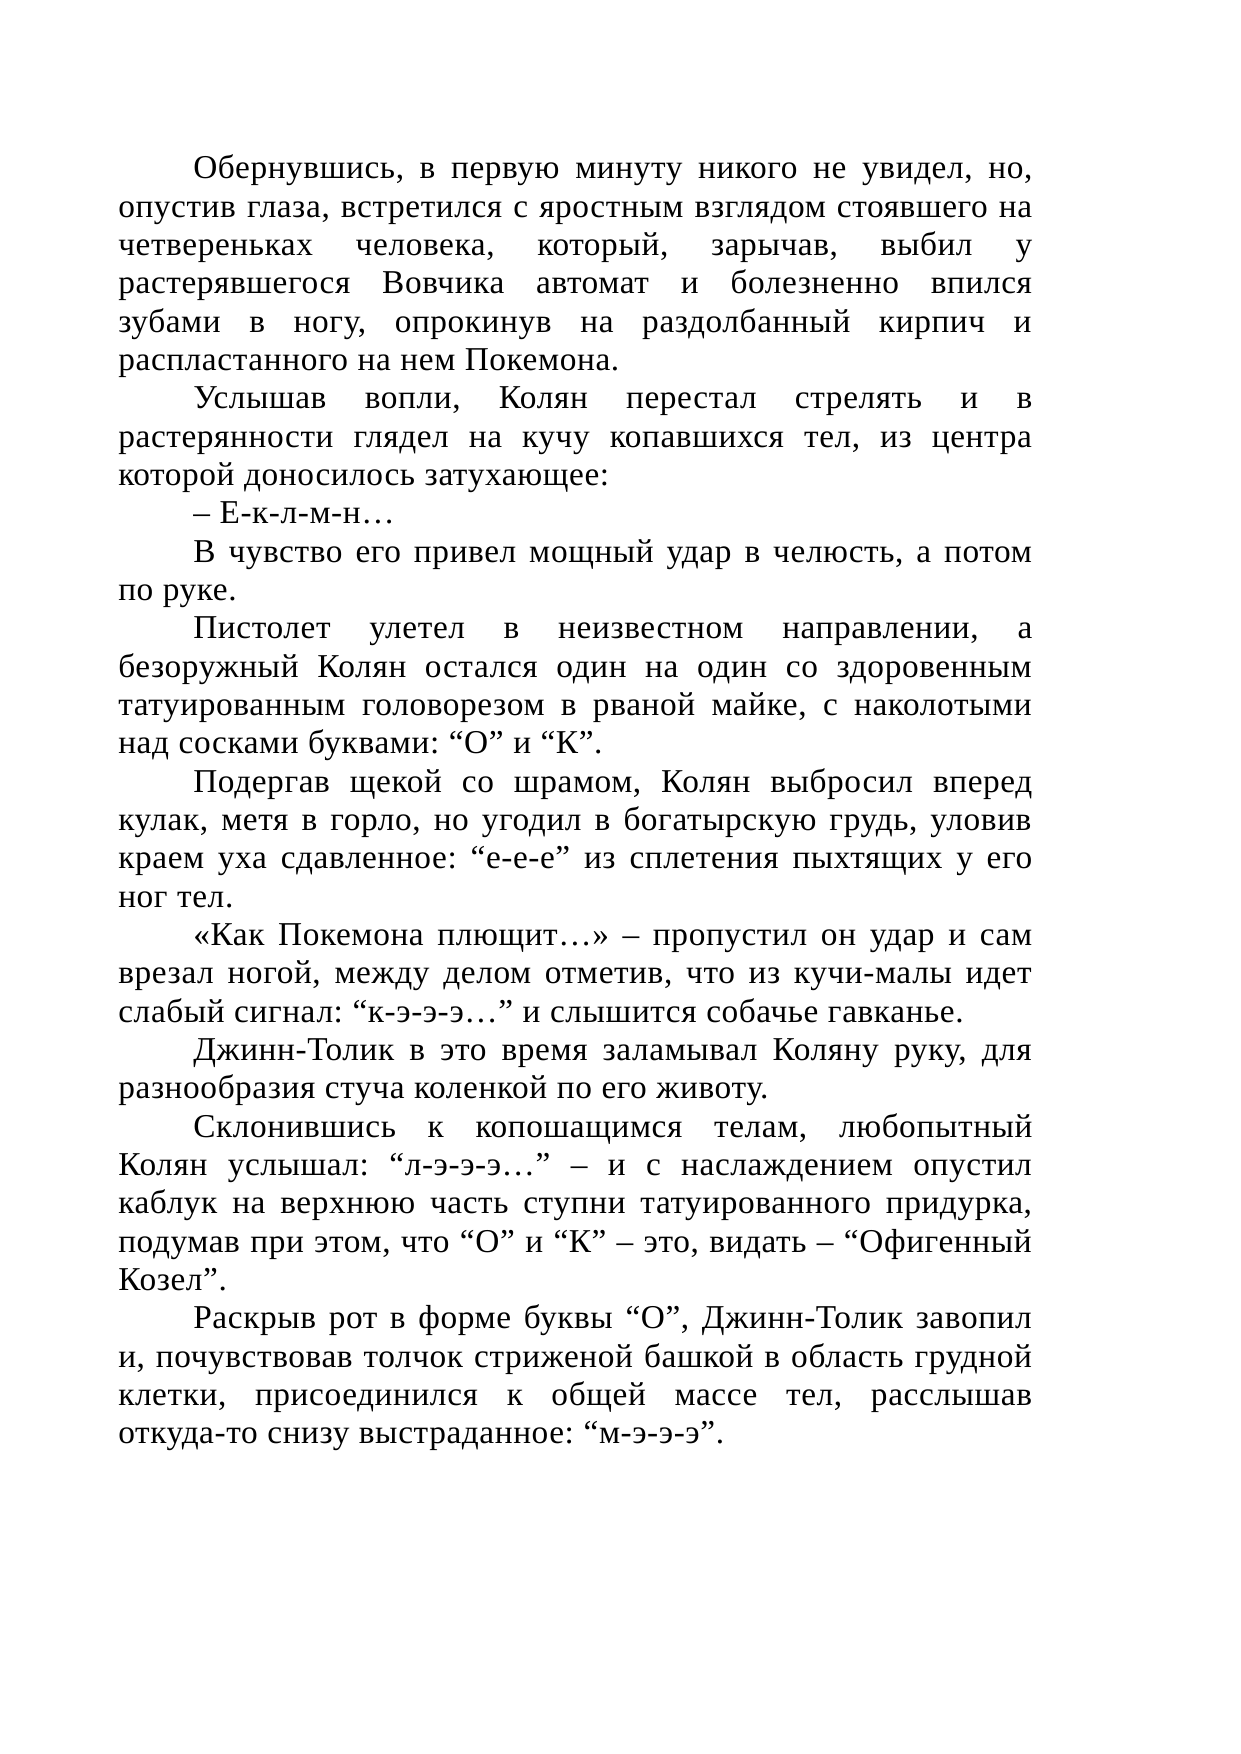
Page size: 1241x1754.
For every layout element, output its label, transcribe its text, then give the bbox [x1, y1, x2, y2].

subtitle Джинн-Толик в это время заламывал Коляну руку, для разнообразия стуча коленкой по его животу. [118, 1029, 1033, 1106]
subtitle Услышав вопли, Колян перестал стрелять и в растерянности глядел на кучу копавшихся тел, из центра которой доносилось затухающее: [118, 378, 1033, 493]
subtitle Пистолет улетел в неизвестном направлении, а безоружный Колян остался один на один со здоровенным татуированным головорезом в рваной майке, с наколотыми над сосками буквами: “О” и “К”. [118, 608, 1033, 761]
subtitle Склонившись к копошащимся телам, любопытный Колян услышал: “л-э-э-э…” – и с наслаждением опустил каблук на верхнюю часть ступни татуированного придурка, подумав при этом, что “О” и “К” – это, видать – “Офигенный Козел”. [118, 1106, 1033, 1298]
subtitle Обернувшись, в первую минуту никого не увидел, но, опустив глаза, встретился с яростным взглядом стоявшего на четвереньках человека, который, зарычав, выбил у растерявшегося Вовчика автомат и болезненно впился зубами в ногу, опрокинув на раздолбанный кирпич и распластанного на нем Покемона. [118, 148, 1033, 378]
subtitle В чувство его привел мощный удар в челюсть, а потом по руке. [118, 531, 1033, 608]
subtitle – Е-к-л-м-н… [118, 493, 1033, 531]
subtitle Раскрыв рот в форме буквы “О”, Джинн-Толик завопил и, почувствовав толчок стриженой башкой в область грудной клетки, присоединился к общей массе тел, расслышав откуда-то снизу выстраданное: “м-э-э-э”. [118, 1298, 1033, 1451]
subtitle Подергав щекой со шрамом, Колян выбросил вперед кулак, метя в горло, но угодил в богатырскую грудь, уловив краем уха сдавленное: “е-е-е” из сплетения пыхтящих у его ног тел. [118, 761, 1033, 914]
subtitle «Как Покемона плющит…» – пропустил он удар и сам врезал ногой, между делом отметив, что из кучи-малы идет слабый сигнал: “к-э-э-э…” и слышится собачье гавканье. [118, 914, 1033, 1029]
